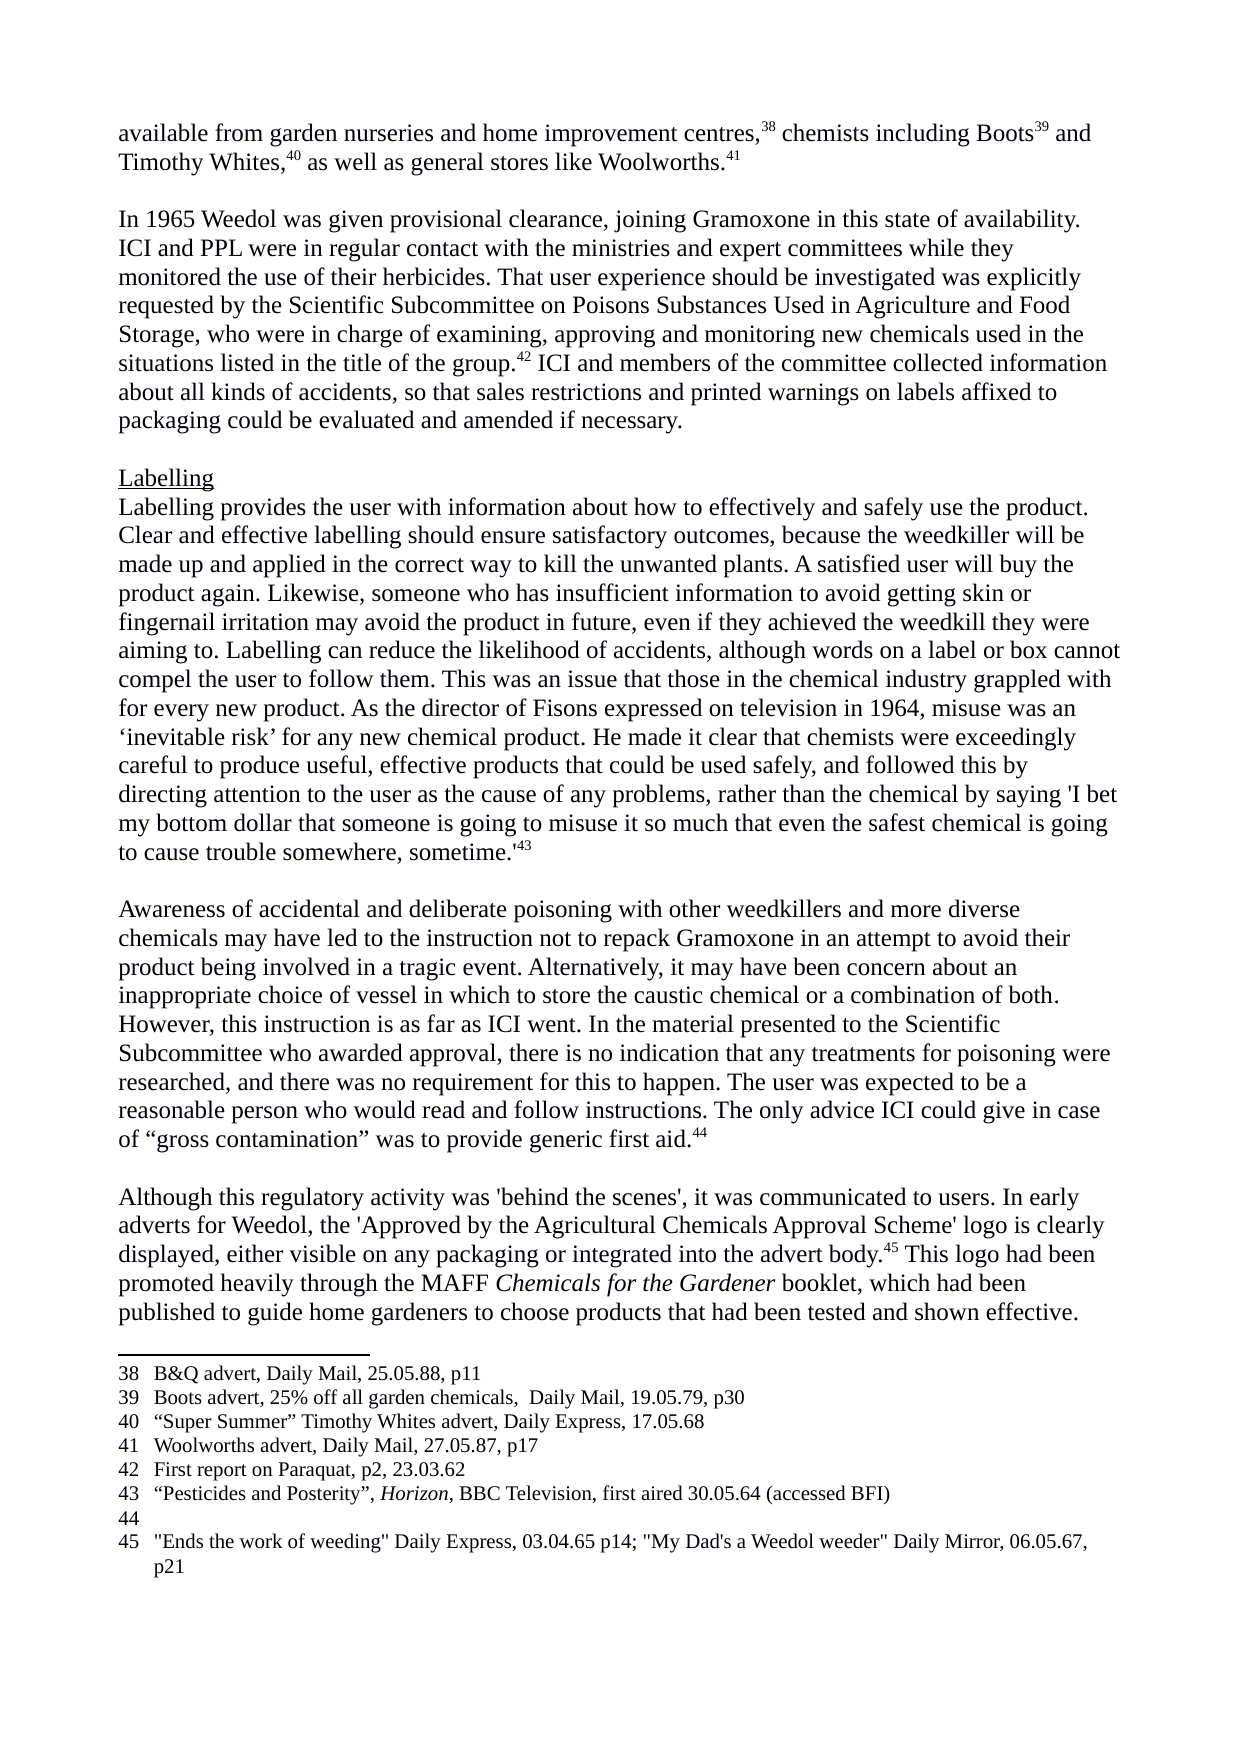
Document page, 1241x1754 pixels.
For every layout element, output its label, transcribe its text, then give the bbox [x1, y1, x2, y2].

text “Pesticides and Posterity”, Horizon, BBC Television, first aired 30.05.64 (accessed BFI) [118, 1481, 1122, 1505]
text In 1965 Weedol was given provisional clearance, joining Gramoxone in this state of availability. ICI and PPL were in regular contact with the ministries and expert committees while they monitored the use of their herbicides. That user experience should be investigated was explicitly requested by the Scientific Subcommittee on Poisons Substances Used in Agriculture and Food Storage, who were in charge of examining, approving and monitoring new chemicals used in the situations listed in the title of the group. ICI and members of the committee collected information about all kinds of accidents, so that sales restrictions and printed warnings on labels affixed to packaging could be evaluated and amended if necessary. [118, 204, 1122, 434]
text “Super Summer” Timothy Whites advert, Daily Express, 17.05.68 [118, 1409, 1122, 1433]
text Awareness of accidental and deliberate poisoning with other weedkillers and more diverse chemicals may have led to the instruction not to repack Gramoxone in an attempt to avoid their product being involved in a tragic event. Alternatively, it may have been concern about an inappropriate choice of vessel in which to store the caustic chemical or a combination of both. However, this instruction is as far as ICI went. In the material presented to the Scientific Subcommittee who awarded approval, there is no indication that any treatments for poisoning were researched, and there was no requirement for this to happen. The user was expected to be a reasonable person who would read and follow instructions. The only advice ICI could give in case of “gross contamination” was to provide generic first aid. [118, 894, 1122, 1153]
text Although this regulatory activity was 'behind the scenes', it was communicated to users. In early adverts for Weedol, the 'Approved by the Agricultural Chemicals Approval Scheme' logo is clearly displayed, either visible on any packaging or integrated into the advert body. This logo had been promoted heavily through the MAFF Chemicals for the Gardener booklet, which had been published to guide home gardeners to choose products that had been tested and shown effective. [118, 1182, 1122, 1326]
text B&Q advert, Daily Mail, 25.05.88, p11 [118, 1361, 1122, 1385]
text "Ends the work of weeding" Daily Express, 03.04.65 p14; "My Dad's a Weedol weeder" Daily Mirror, 06.05.67, p21 [118, 1529, 1122, 1578]
text Labelling [118, 463, 1122, 492]
text available from garden nurseries and home improvement centres, chemists including Boots and Timothy Whites, as well as general stores like Woolworths. [118, 118, 1122, 176]
text Labelling provides the user with information about how to effectively and safely use the product. Clear and effective labelling should ensure satisfactory outcomes, because the weedkiller will be made up and applied in the correct way to kill the unwanted plants. A satisfied user will buy the product again. Likewise, someone who has insufficient information to avoid getting skin or fingernail irritation may avoid the product in future, even if they achieved the weedkill they were aiming to. Labelling can reduce the likelihood of accidents, although words on a label or box cannot compel the user to follow them. This was an issue that those in the chemical industry grappled with for every new product. As the director of Fisons expressed on television in 1964, misuse was an ‘inevitable risk’ for any new chemical product. He made it clear that chemists were exceedingly careful to produce useful, effective products that could be used safely, and followed this by directing attention to the user as the cause of any problems, rather than the chemical by saying 'I bet my bottom dollar that someone is going to misuse it so much that even the safest chemical is going to cause trouble somewhere, sometime.' [118, 492, 1122, 866]
text Woolworths advert, Daily Mail, 27.05.87, p17 [118, 1433, 1122, 1457]
text Boots advert, 25% off all garden chemicals, Daily Mail, 19.05.79, p30 [118, 1385, 1122, 1409]
text First report on Paraquat, p2, 23.03.62 [118, 1457, 1122, 1481]
